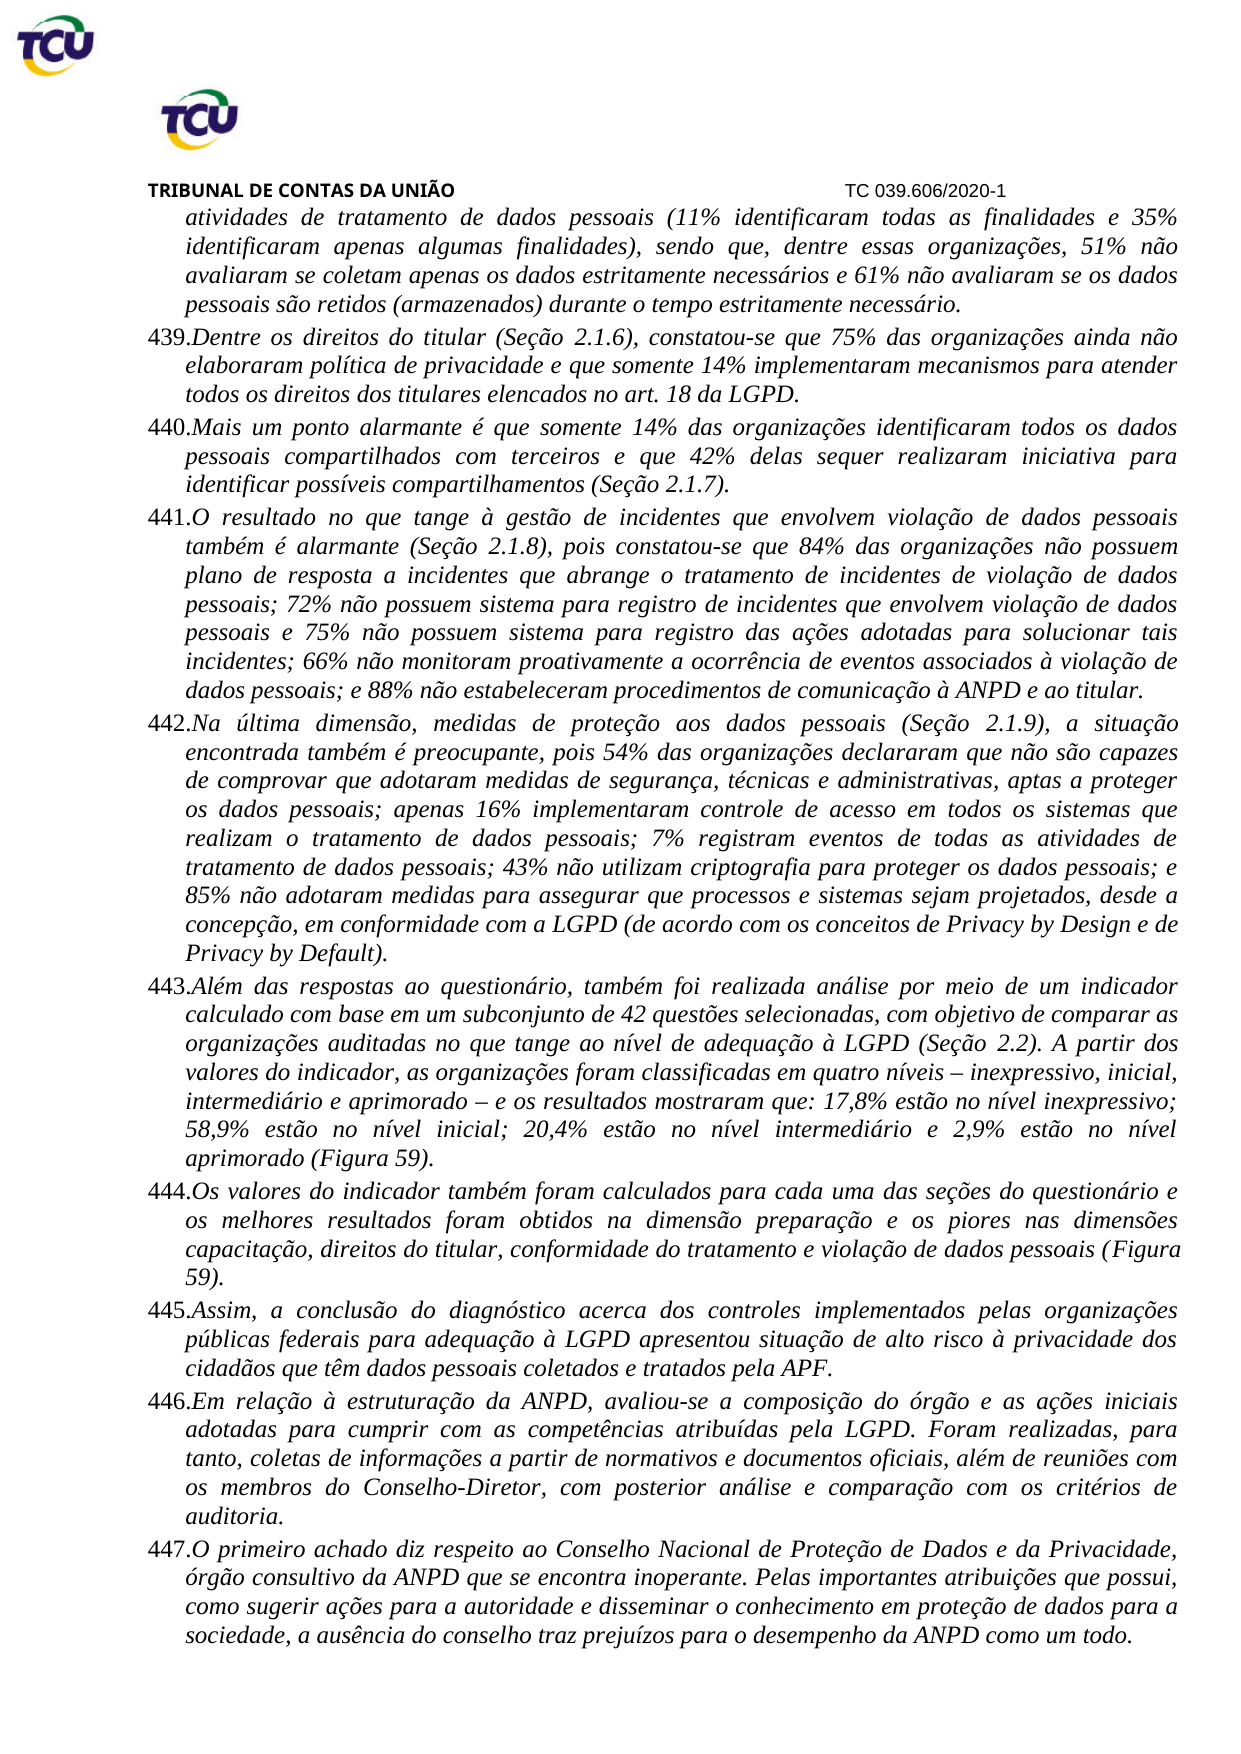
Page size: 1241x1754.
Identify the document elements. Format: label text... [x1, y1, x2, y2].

list O primeiro achado diz respeito ao Conselho Nacional de Proteção de Dados e da Privacidade, órgão consultivo da ANPD que se encontra inoperante. Pelas importantes atribuições que possui, como sugerir ações para a autoridade e disseminar o conhecimento em proteção de dados para a sociedade, a ausência do conselho traz prejuízos para o desempenho da ANPD como um todo. [148, 1534, 1181, 1649]
list Em relação à estruturação da ANPD, avaliou-se a composição do órgão e as ações iniciais adotadas para cumprir com as competências atribuídas pela LGPD. Foram realizadas, para tanto, coletas de informações a partir de normativos e documentos oficiais, além de reuniões com os membros do Conselho-Diretor, com posterior análise e comparação com os critérios de auditoria. [148, 1386, 1181, 1529]
list Além das respostas ao questionário, também foi realizada análise por meio de um indicador calculado com base em um subconjunto de 42 questões selecionadas, com objetivo de comparar as organizações auditadas no que tange ao nível de adequação à LGPD (Seção 2.2). A partir dos valores do indicador, as organizações foram classificadas em quatro níveis – inexpressivo, inicial, intermediário e aprimorado – e os resultados mostraram que: 17,8% estão no nível inexpressivo; 58,9% estão no nível inicial; 20,4% estão no nível intermediário e 2,9% estão no nível aprimorado (Figura 59). [148, 971, 1181, 1172]
list Assim, a conclusão do diagnóstico acerca dos controles implementados pelas organizações públicas federais para adequação à LGPD apresentou situação de alto risco à privacidade dos cidadãos que têm dados pessoais coletados e tratados pela APF. [148, 1295, 1181, 1382]
list Na última dimensão, medidas de proteção aos dados pessoais (Seção 2.1.9), a situação encontrada também é preocupante, pois 54% das organizações declararam que não são capazes de comprovar que adotaram medidas de segurança, técnicas e administrativas, aptas a proteger os dados pessoais; apenas 16% implementaram controle de acesso em todos os sistemas que realizam o tratamento de dados pessoais; 7% registram eventos de todas as atividades de tratamento de dados pessoais; 43% não utilizam criptografia para proteger os dados pessoais; e 85% não adotaram medidas para assegurar que processos e sistemas sejam projetados, desde a concepção, em conformidade com a LGPD (de acordo com os conceitos de Privacy by Design e de Privacy by Default). [148, 708, 1181, 967]
list Os valores do indicador também foram calculados para cada uma das seções do questionário e os melhores resultados foram obtidos na dimensão preparação e os piores nas dimensões capacitação, direitos do titular, conformidade do tratamento e violação de dados pessoais (Figura 59). [148, 1176, 1181, 1291]
list Dentre os direitos do titular (Seção 2.1.6), constatou-se que 75% das organizações ainda não elaboraram política de privacidade e que somente 14% implementaram mecanismos para atender todos os direitos dos titulares elencados no art. 18 da LGPD. [148, 322, 1181, 408]
list Mais um ponto alarmante é que somente 14% das organizações identificaram todos os dados pessoais compartilhados com terceiros e que 42% delas sequer realizaram iniciativa para identificar possíveis compartilhamentos (Seção 2.1.7). [148, 412, 1181, 498]
list atividades de tratamento de dados pessoais (11% identificaram todas as finalidades e 35% identificaram apenas algumas finalidades), sendo que, dentre essas organizações, 51% não avaliaram se coletam apenas os dados estritamente necessários e 61% não avaliaram se os dados pessoais são retidos (armazenados) durante o tempo estritamente necessário. [148, 202, 1181, 317]
list O resultado no que tange à gestão de incidentes que envolvem violação de dados pessoais também é alarmante (Seção 2.1.8), pois constatou-se que 84% das organizações não possuem plano de resposta a incidentes que abrange o tratamento de incidentes de violação de dados pessoais; 72% não possuem sistema para registro de incidentes que envolvem violação de dados pessoais e 75% não possuem sistema para registro das ações adotadas para solucionar tais incidentes; 66% não monitoram proativamente a ocorrência de eventos associados à violação de dados pessoais; e 88% não estabeleceram procedimentos de comunicação à ANPD e ao titular. [148, 502, 1181, 704]
